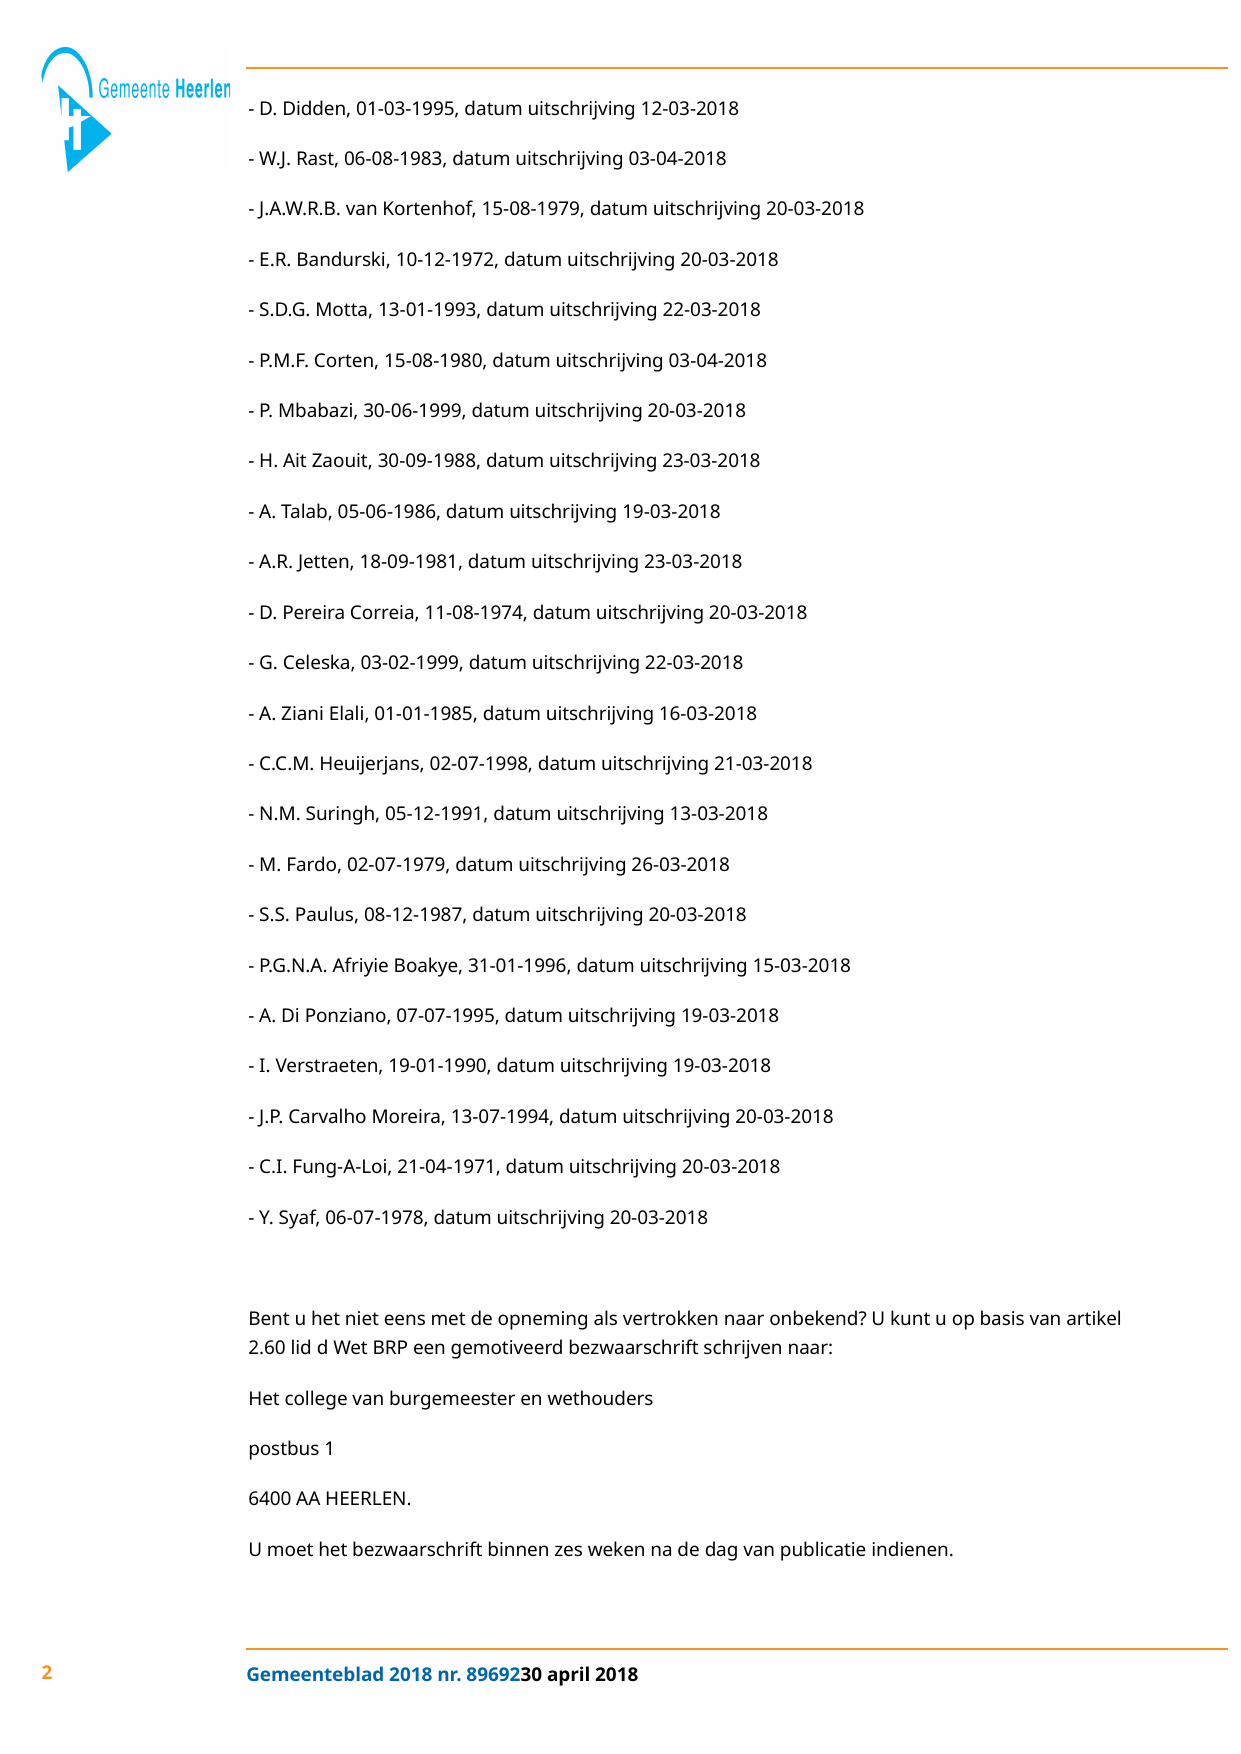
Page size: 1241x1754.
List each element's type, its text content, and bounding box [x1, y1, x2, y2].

text Bent u het niet eens met de opneming als vertrokken naar onbekend? U kunt u op basis van artikel 2.60 lid d Wet BRP een gemotiveerd bezwaarschrift schrijven naar: [248, 1305, 1152, 1360]
picture [41, 47, 231, 172]
text - W.J. Rast, 06-08-1983, datum uitschrijving 03-04-2018 [248, 145, 1152, 171]
text - G. Celeska, 03-02-1999, datum uitschrijving 22-03-2018 [248, 649, 1152, 675]
text - N.M. Suringh, 05-12-1991, datum uitschrijving 13-03-2018 [248, 801, 1152, 826]
text - C.I. Fung-A-Loi, 21-04-1971, datum uitschrijving 20-03-2018 [248, 1153, 1152, 1179]
text - S.S. Paulus, 08-12-1987, datum uitschrijving 20-03-2018 [248, 901, 1152, 927]
text - A. Ziani Elali, 01-01-1985, datum uitschrijving 16-03-2018 [248, 700, 1152, 726]
text - A.R. Jetten, 18-09-1981, datum uitschrijving 23-03-2018 [248, 548, 1152, 574]
text - A. Di Ponziano, 07-07-1995, datum uitschrijving 19-03-2018 [248, 1002, 1152, 1028]
text - P.G.N.A. Afriyie Boakye, 31-01-1996, datum uitschrijving 15-03-2018 [248, 952, 1152, 978]
picture [41, 47, 58, 70]
text - D. Didden, 01-03-1995, datum uitschrijving 12-03-2018 [248, 95, 1152, 121]
text - A. Talab, 05-06-1986, datum uitschrijving 19-03-2018 [248, 498, 1152, 524]
text - J.A.W.R.B. van Kortenhof, 15-08-1979, datum uitschrijving 20-03-2018 [248, 196, 1152, 221]
text U moet het bezwaarschrift binnen zes weken na de dag van publicatie indienen. [248, 1536, 1152, 1562]
text - I. Verstraeten, 19-01-1990, datum uitschrijving 19-03-2018 [248, 1053, 1152, 1078]
text - P.M.F. Corten, 15-08-1980, datum uitschrijving 03-04-2018 [248, 347, 1152, 373]
text - D. Pereira Correia, 11-08-1974, datum uitschrijving 20-03-2018 [248, 599, 1152, 625]
text - Y. Syaf, 06-07-1978, datum uitschrijving 20-03-2018 [248, 1204, 1152, 1230]
text - P. Mbabazi, 30-06-1999, datum uitschrijving 20-03-2018 [248, 397, 1152, 423]
text 6400 AA HEERLEN. [248, 1486, 1152, 1511]
text - S.D.G. Motta, 13-01-1993, datum uitschrijving 22-03-2018 [248, 296, 1152, 322]
text Het college van burgemeester en wethouders [248, 1385, 1152, 1411]
text - C.C.M. Heuijerjans, 02-07-1998, datum uitschrijving 21-03-2018 [248, 750, 1152, 776]
text - E.R. Bandurski, 10-12-1972, datum uitschrijving 20-03-2018 [248, 246, 1152, 272]
text postbus 1 [248, 1435, 1152, 1461]
text - H. Ait Zaouit, 30-09-1988, datum uitschrijving 23-03-2018 [248, 448, 1152, 473]
text - M. Fardo, 02-07-1979, datum uitschrijving 26-03-2018 [248, 851, 1152, 877]
text - J.P. Carvalho Moreira, 13-07-1994, datum uitschrijving 20-03-2018 [248, 1103, 1152, 1129]
